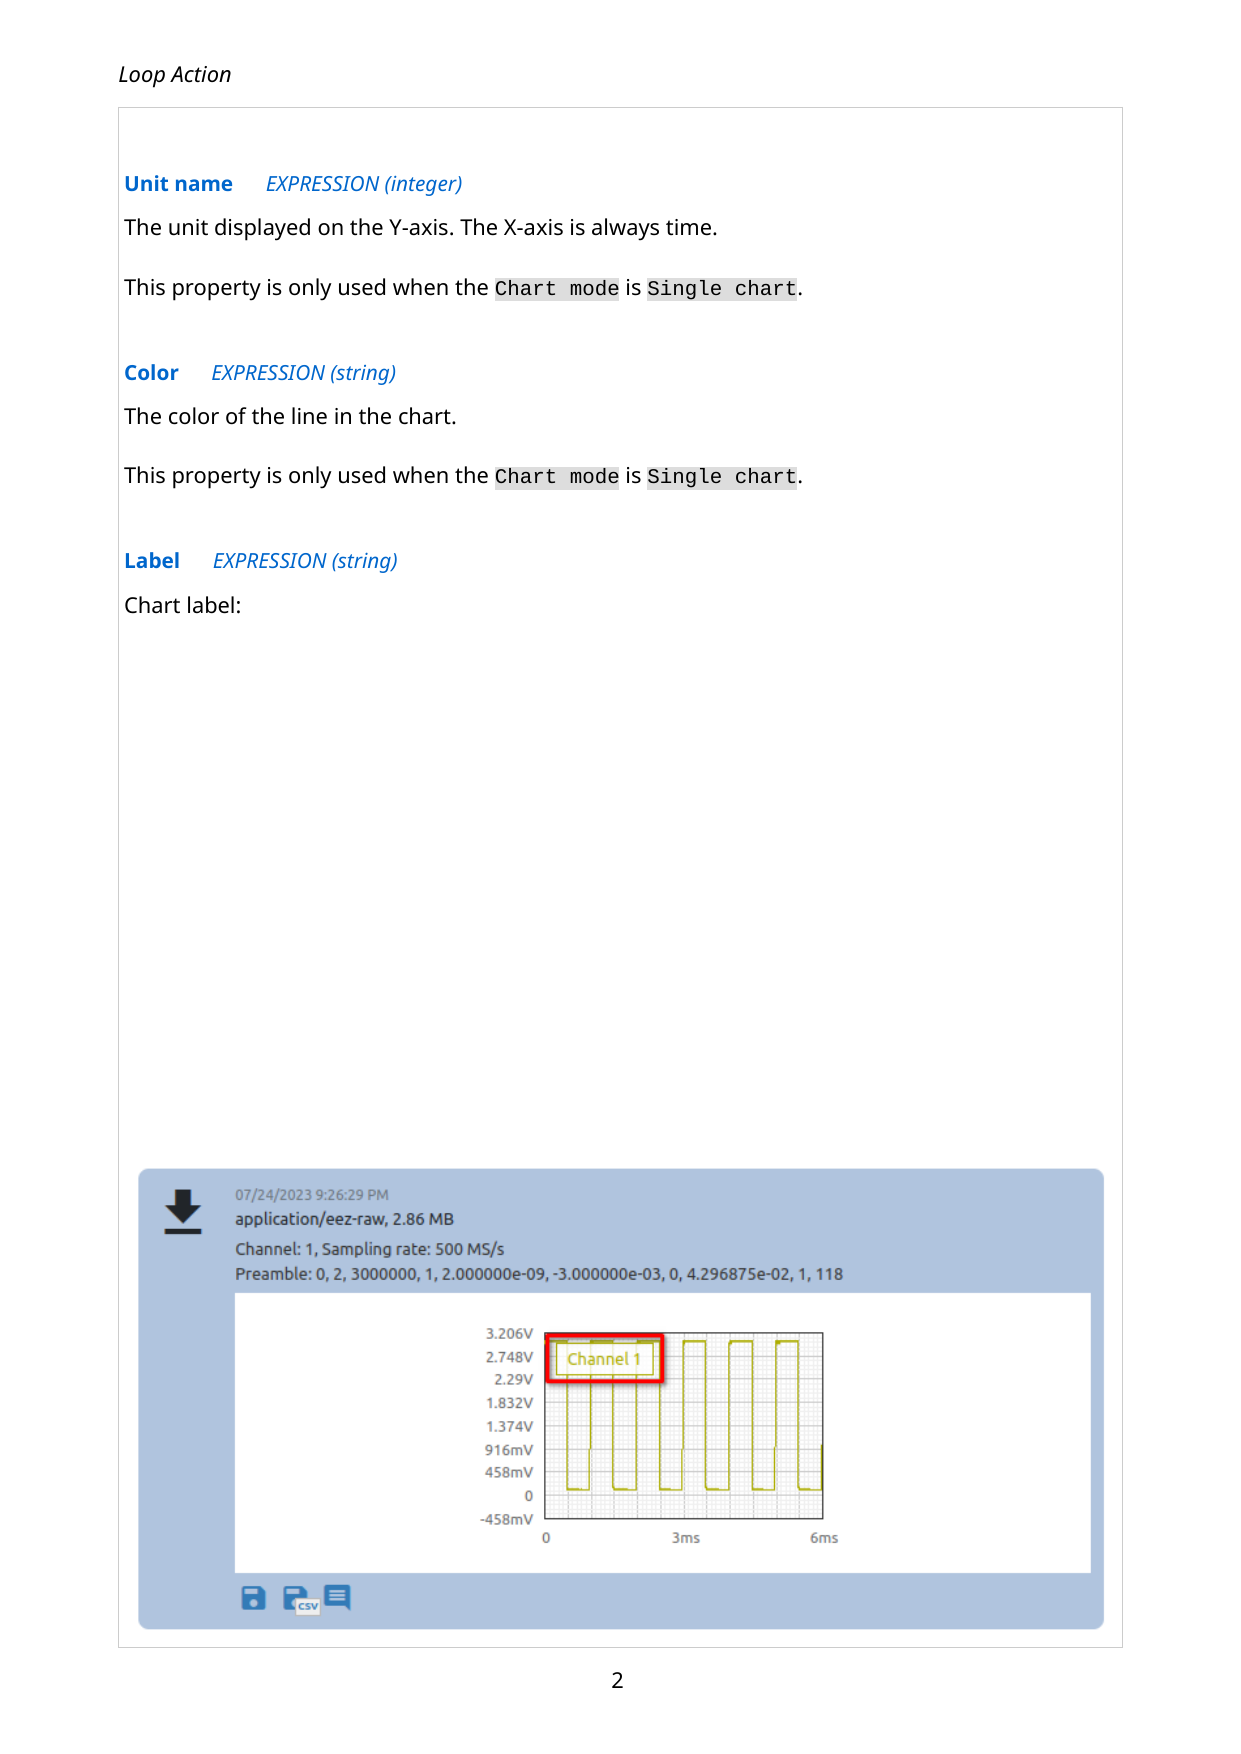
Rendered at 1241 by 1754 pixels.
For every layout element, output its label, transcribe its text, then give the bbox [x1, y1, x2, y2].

picture [132, 1157, 1108, 1636]
table_cell Unit name EXPRESSION (integer) The unit displayed on the Y-axis. The X-axis is always time. This property is only used when the Chart mode is Single chart. Color EXPRESSION (string) The color of the line in the chart. This property is only used when the Chart mode is Single chart. Label EXPRESSION (string) Chart label: [119, 108, 1122, 1647]
